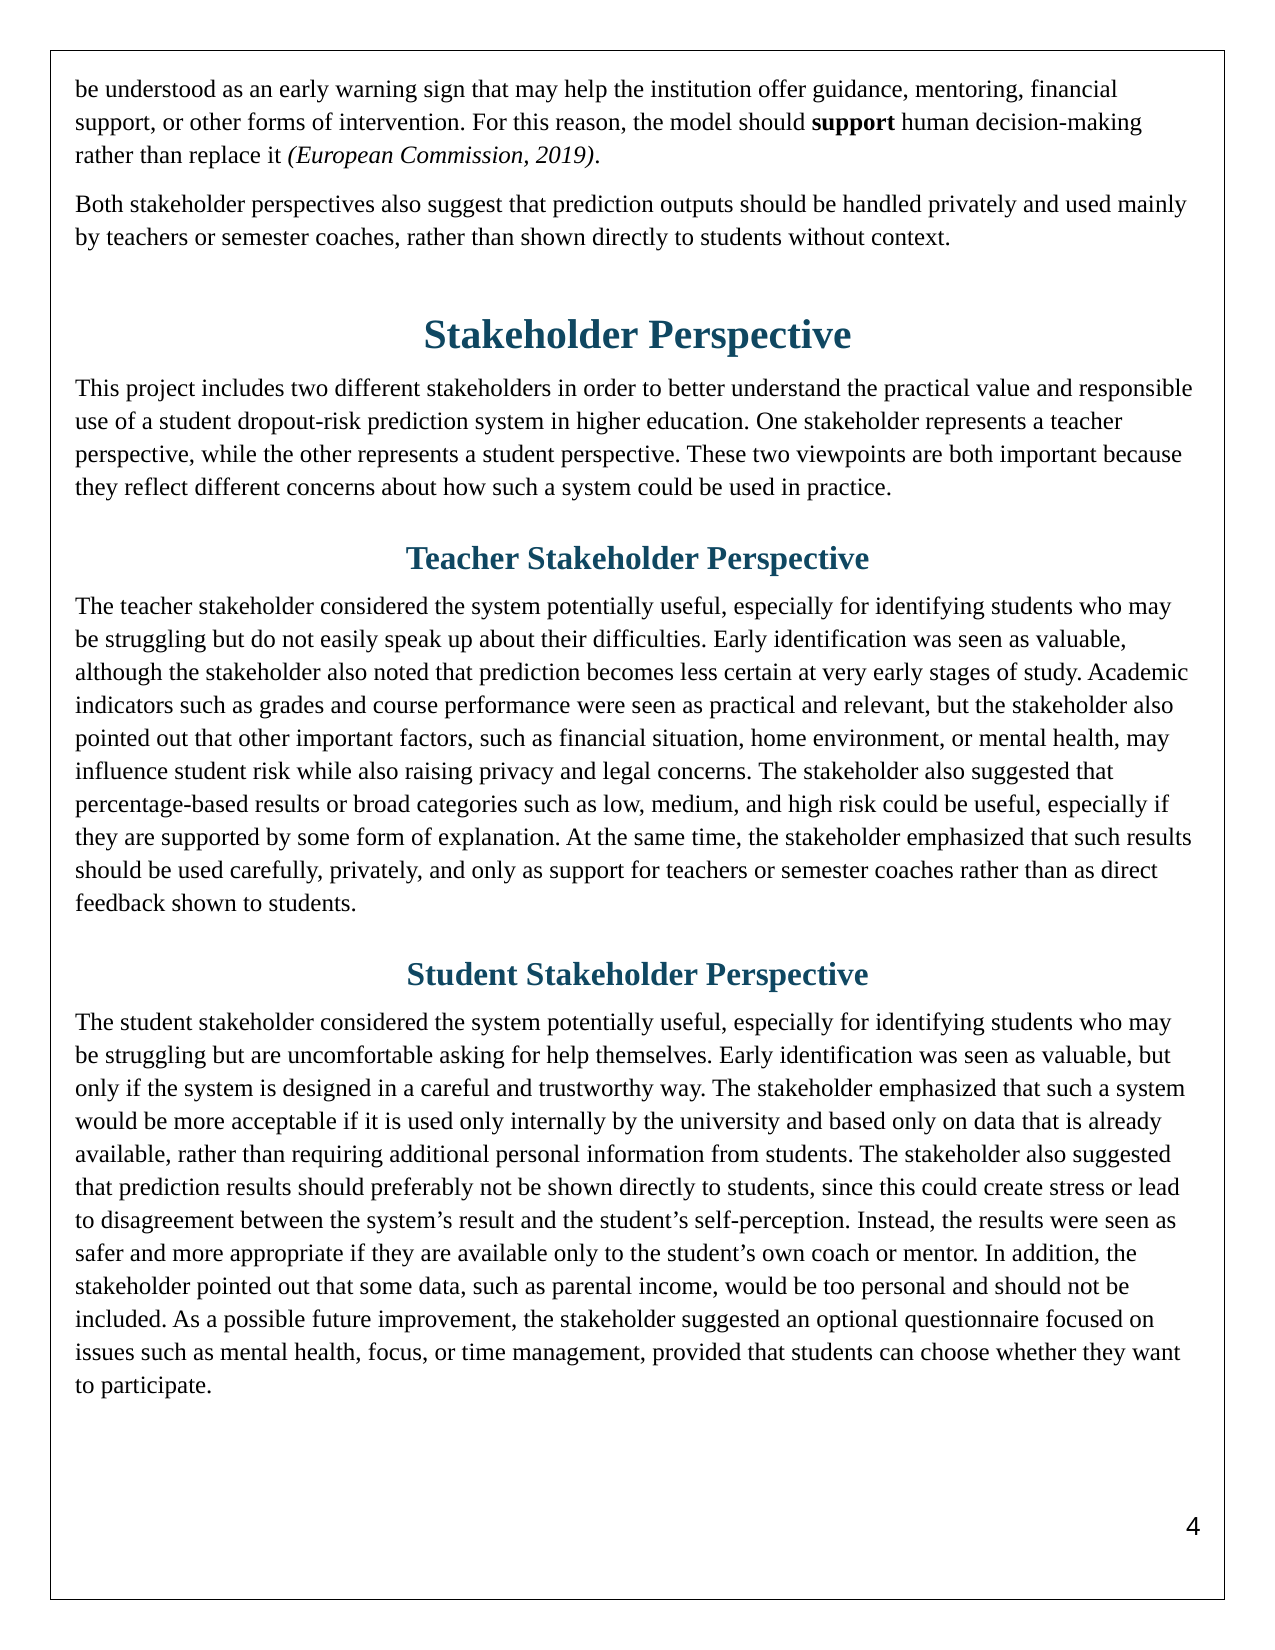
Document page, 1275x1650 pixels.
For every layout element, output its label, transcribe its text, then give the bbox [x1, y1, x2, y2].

text The student stakeholder considered the system potentially useful, especially for identifying students who may be struggling but are uncomfortable asking for help themselves. Early identification was seen as valuable, but only if the system is designed in a careful and trustworthy way. The stakeholder emphasized that such a system would be more acceptable if it is used only internally by the university and based only on data that is already available, rather than requiring additional personal information from students. The stakeholder also suggested that prediction results should preferably not be shown directly to students, since this could create stress or lead to disagreement between the system’s result and the student’s self-perception. Instead, the results were seen as safer and more appropriate if they are available only to the student’s own coach or mentor. In addition, the stakeholder pointed out that some data, such as parental income, would be too personal and should not be included. As a possible future improvement, the stakeholder suggested an optional questionnaire focused on issues such as mental health, focus, or time management, provided that students can choose whether they want to participate. [75, 1007, 1200, 1399]
text be understood as an early warning sign that may help the institution offer guidance, mentoring, financial support, or other forms of intervention. For this reason, the model should support human decision-making rather than replace it (European Commission, 2019). [75, 74, 1200, 168]
text Both stakeholder perspectives also suggest that prediction outputs should be handled privately and used mainly by teachers or semester coaches, rather than shown directly to students without context. [75, 189, 1200, 251]
subtitle Teacher Stakeholder Perspective [75, 538, 1200, 577]
subtitle Student Stakeholder Perspective [75, 954, 1200, 993]
text The teacher stakeholder considered the system potentially useful, especially for identifying students who may be struggling but do not easily speak up about their difficulties. Early identification was seen as valuable, although the stakeholder also noted that prediction becomes less certain at very early stages of study. Academic indicators such as grades and course performance were seen as practical and relevant, but the stakeholder also pointed out that other important factors, such as financial situation, home environment, or mental health, may influence student risk while also raising privacy and legal concerns. The stakeholder also suggested that percentage-based results or broad categories such as low, medium, and high risk could be useful, especially if they are supported by some form of explanation. At the same time, the stakeholder emphasized that such results should be used carefully, privately, and only as support for teachers or semester coaches rather than as direct feedback shown to students. [75, 591, 1200, 917]
subtitle Stakeholder Perspective [75, 310, 1200, 358]
text This project includes two different stakeholders in order to better understand the practical value and responsible use of a student dropout-risk prediction system in higher education. One stakeholder represents a teacher perspective, while the other represents a student perspective. These two viewpoints are both important because they reflect different concerns about how such a system could be used in practice. [75, 373, 1200, 501]
